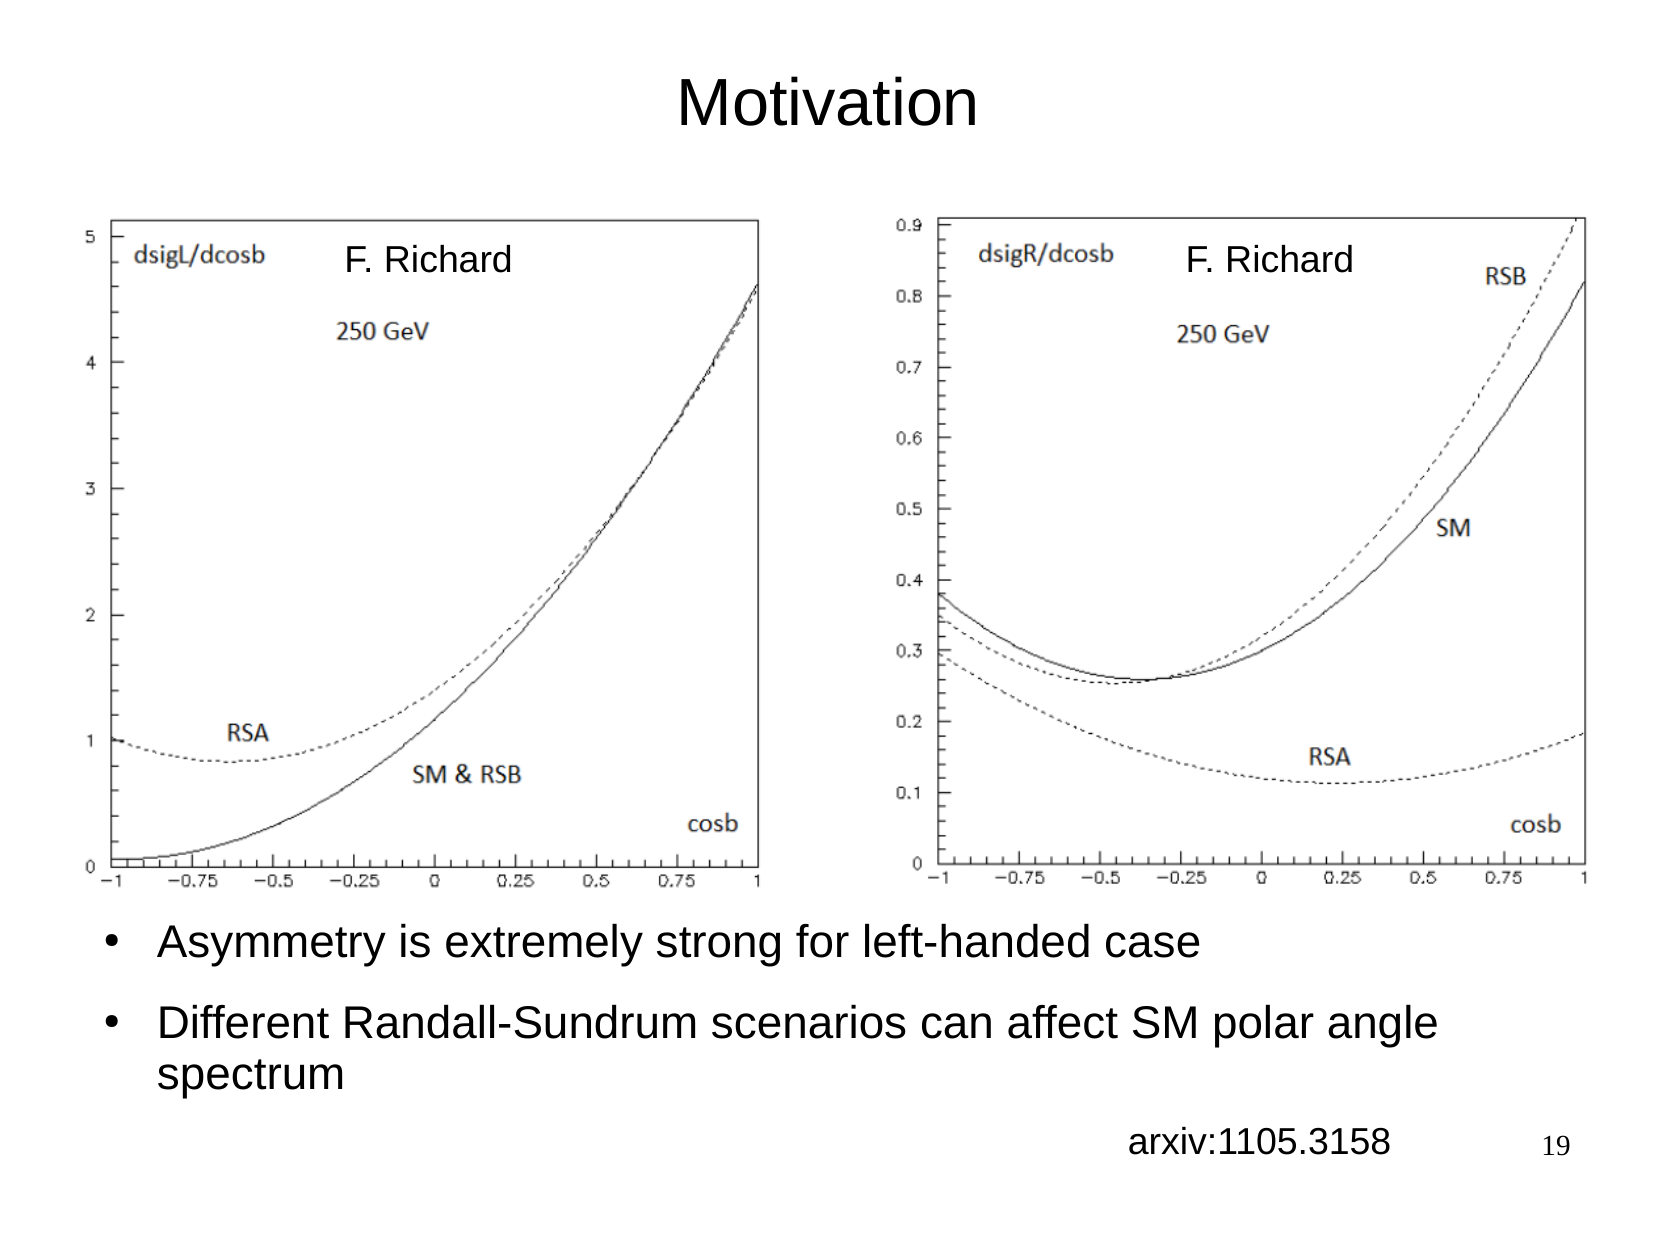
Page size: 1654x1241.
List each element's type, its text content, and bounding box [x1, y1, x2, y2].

text_box F. Richard [329, 230, 528, 288]
picture [59, 197, 1606, 916]
text_box F. Richard [1170, 230, 1370, 288]
list Asymmetry is extremely strong for left-handed case Different Randall-Sundrum scenarios can affect SM polar angle spectrum [85, 916, 1531, 1231]
title Motivation [85, 52, 1571, 153]
text_box arxiv:1105.3158 [1045, 1113, 1474, 1170]
